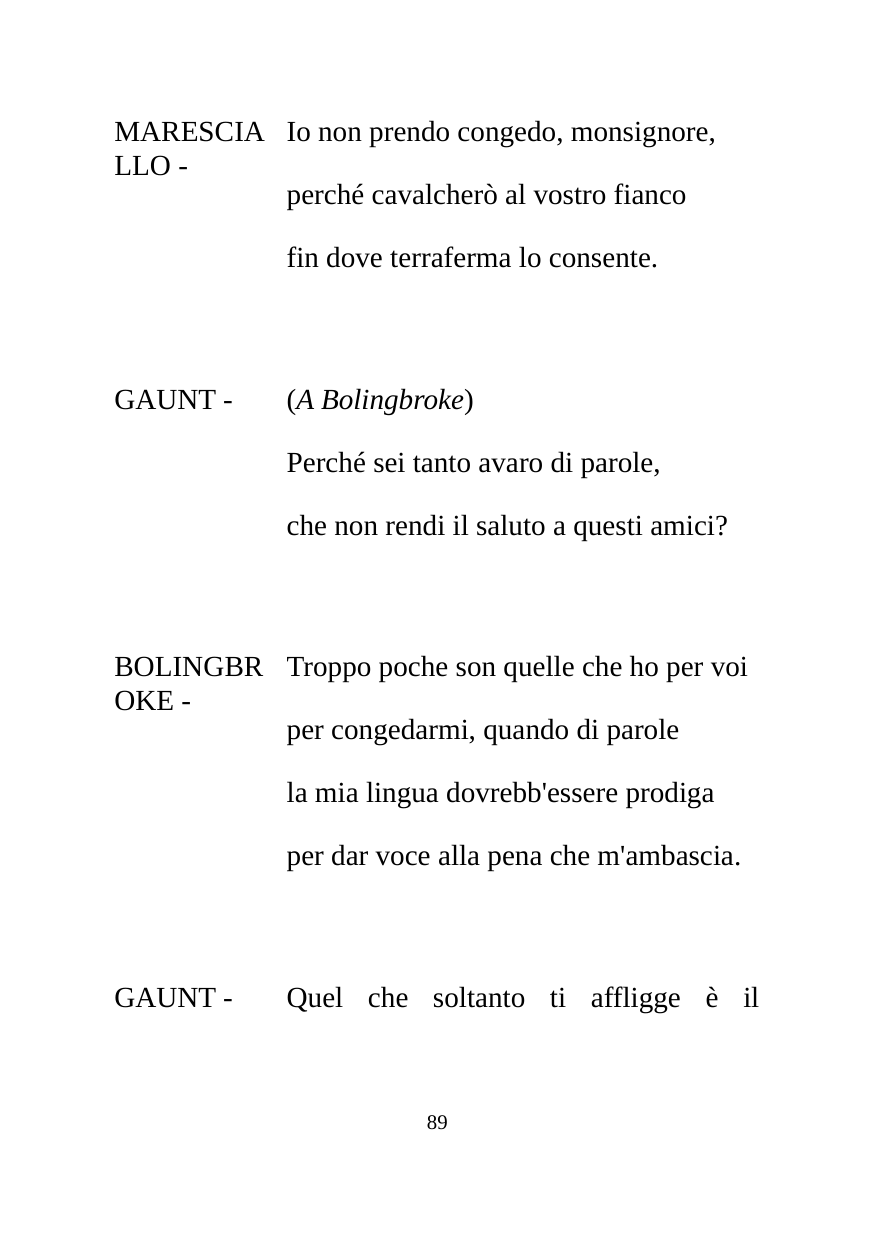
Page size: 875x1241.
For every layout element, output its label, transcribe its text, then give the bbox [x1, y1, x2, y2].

table_cell GAUNT - [106, 374, 279, 642]
table_cell MARESCIALLO - [106, 106, 279, 374]
table_cell Troppo poche son quelle che ho per voi per congedarmi, quando di parole la mia lingua dovrebb'essere prodiga per dar voce alla pena che m'ambascia. [279, 642, 768, 972]
table_cell GAUNT - [106, 973, 279, 1051]
table_cell BOLINGBROKE - [106, 642, 279, 972]
table_cell Io non prendo congedo, monsignore, perché cavalcherò al vostro fianco fin dove terraferma lo consente. [279, 106, 768, 374]
table_cell (A Bolingbroke) Perché sei tanto avaro di parole, che non rendi il saluto a questi amici? [279, 374, 768, 642]
table_cell Quel che soltanto ti affligge è il [279, 973, 768, 1051]
